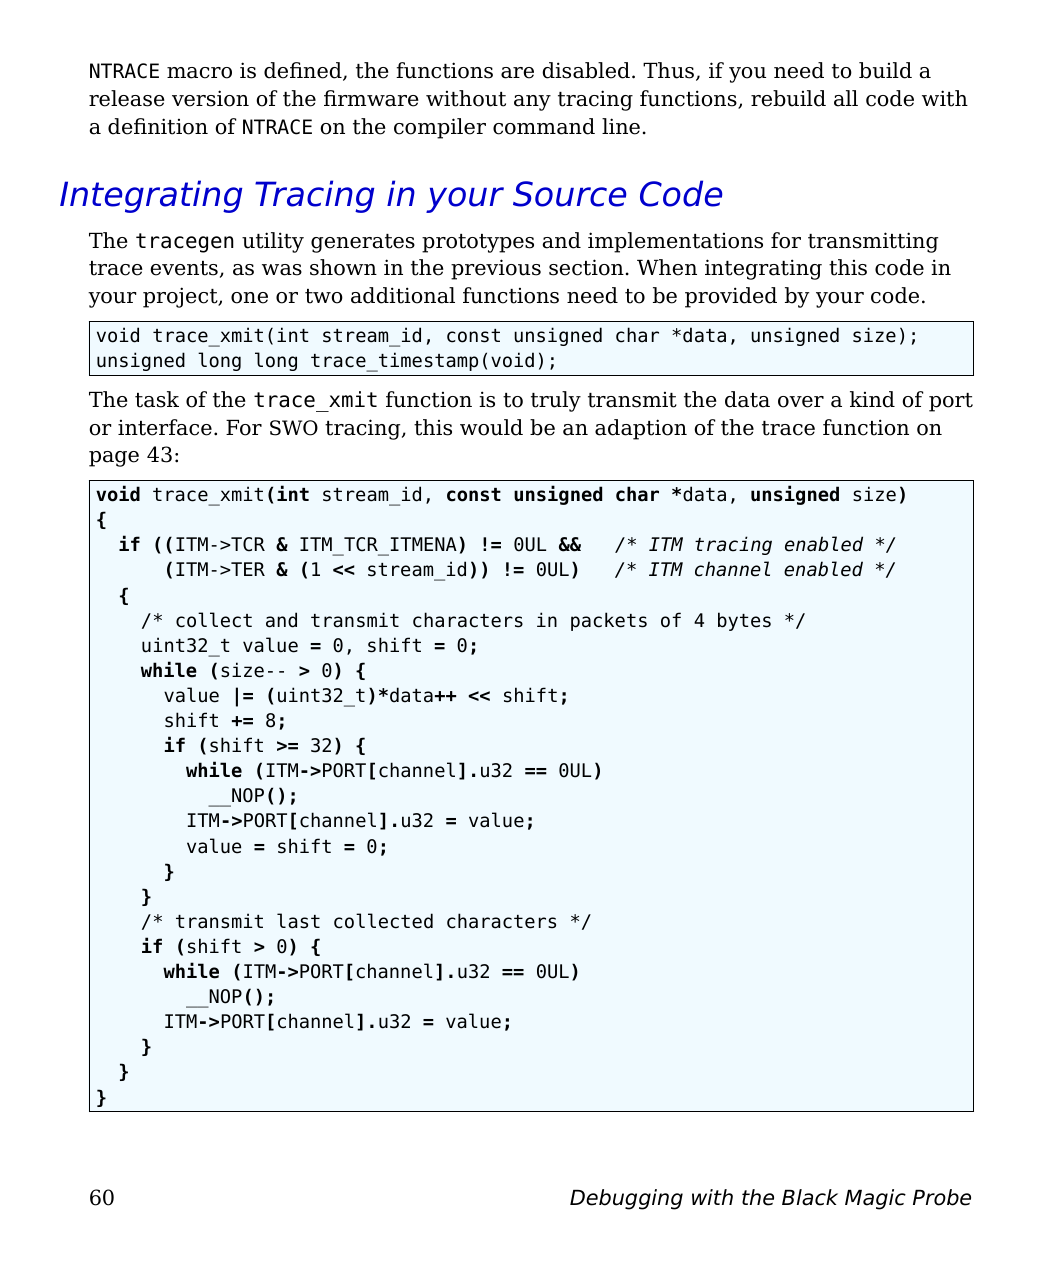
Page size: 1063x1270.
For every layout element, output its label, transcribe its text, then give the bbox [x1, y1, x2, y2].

text if (shift > 0) { [90, 932, 973, 957]
text value |= (uint32_t)*data++ << shift; [90, 681, 973, 706]
text ITM->PORT[channel].u32 = value; [90, 1007, 973, 1032]
text value = shift = 0; [90, 832, 973, 857]
text while (ITM->PORT[channel].u32 == 0UL) [90, 756, 973, 781]
text uint32_t value = 0, shift = 0; [90, 631, 973, 656]
text { [90, 581, 973, 606]
text while (ITM->PORT[channel].u32 == 0UL) [90, 957, 973, 982]
text __NOP(); [90, 982, 973, 1007]
text __NOP(); [90, 781, 973, 807]
text if (shift >= 32) { [90, 731, 973, 756]
text (ITM->TER & (1 << stream_id)) != 0UL) /* ITM channel enabled */ [90, 556, 973, 581]
text The tracegen utility generates prototypes and implementations for transmitting trace events, as was shown in the previous section. When integrating this code in your project, one or two additional functions need to be provided by your code. [88, 229, 974, 308]
text { [90, 505, 973, 530]
text while (size-- > 0) { [90, 656, 973, 681]
text void trace_xmit(int stream_id, const unsigned char *data, unsigned size) [90, 481, 973, 505]
text NTRACE macro is defined, the functions are disabled. Thus, if you need to build a release version of the firmware without any tracing functions, rebuild all code with a definition of NTRACE on the compiler command line. [88, 59, 974, 139]
text } [90, 1083, 973, 1111]
text /* transmit last collected characters */ [90, 907, 973, 932]
text } [90, 882, 973, 907]
text if ((ITM->TCR & ITM_TCR_ITMENA) != 0UL && /* ITM tracing enabled */ [90, 530, 973, 556]
text void trace_xmit(int stream_id, const unsigned char *data, unsigned size); [90, 322, 973, 346]
text /* collect and transmit characters in packets of 4 bytes */ [90, 606, 973, 631]
subtitle Integrating Tracing in your Source Code [59, 175, 974, 214]
text } [90, 857, 973, 882]
text ITM->PORT[channel].u32 = value; [90, 807, 973, 832]
text unsigned long long trace_timestamp(void); [90, 346, 973, 375]
text The task of the trace_xmit function is to truly transmit the data over a kind of port or interface. For SWO tracing, this would be an adaption of the trace function on page 43: [88, 388, 974, 468]
text } [90, 1032, 973, 1058]
text shift += 8; [90, 706, 973, 731]
text } [90, 1058, 973, 1083]
